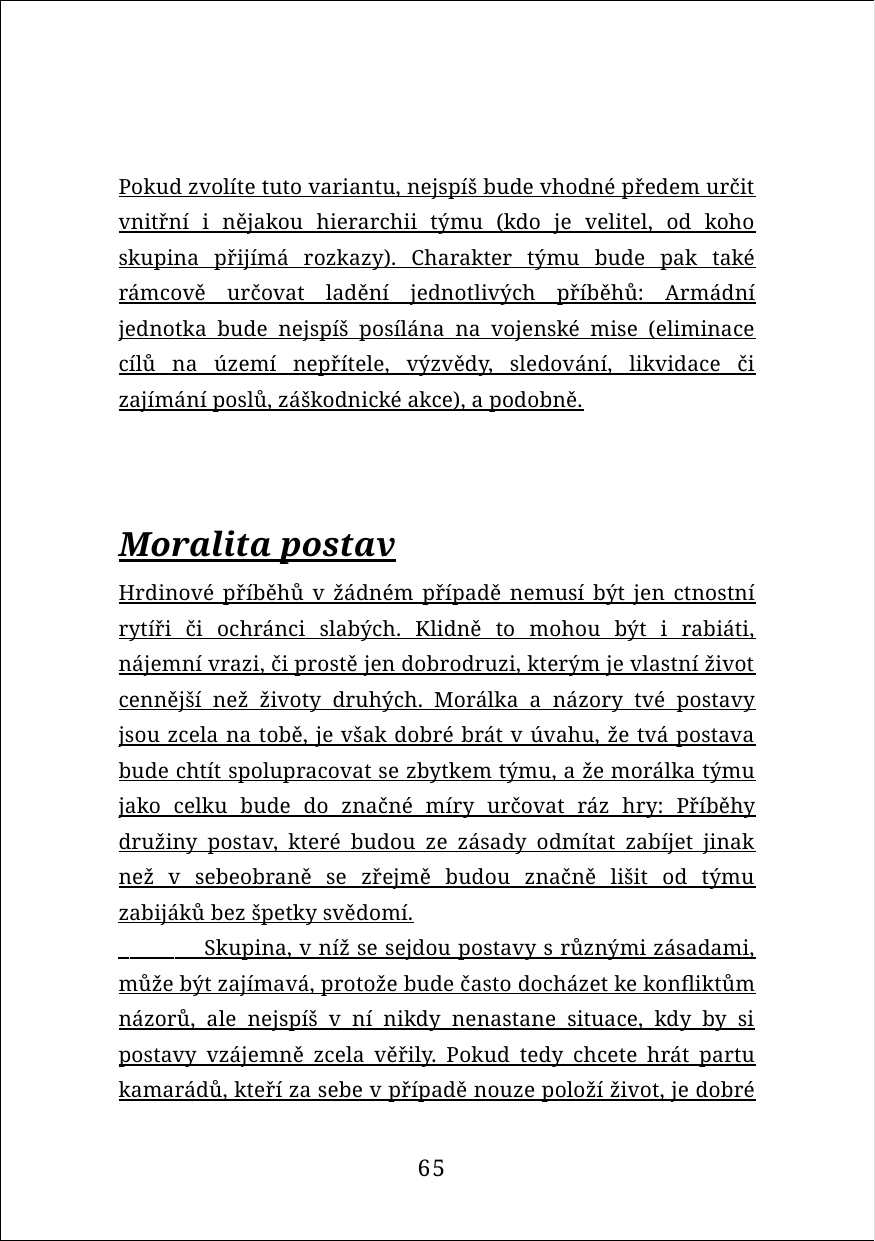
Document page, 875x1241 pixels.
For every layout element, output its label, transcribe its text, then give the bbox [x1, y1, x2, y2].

text může být zajímavá, protože bude často docházet ke konfliktům [118, 959, 756, 993]
text Pokud zvolíte tuto variantu, nejspíš bude vhodné předem určit [118, 172, 756, 196]
text kamarádů, kteří za sebe v případě nouze položí život, je dobré [118, 1066, 756, 1099]
text zabijáků bez špetky svědomí. Skupina, v níž se sejdou postavy s různými zásadami, [118, 887, 756, 957]
text rytíři či ochránci slabých. Klidně to mohou být i rabiáti, [118, 603, 756, 638]
text družiny postav, které budou ze zásady odmítat zabíjet jinak [118, 817, 756, 851]
text cennější než životy druhých. Morálka a názory tvé postavy [118, 674, 756, 709]
text než v sebeobraně se zřejmě budou značně lišit od týmu [118, 852, 756, 886]
text názorů, ale nejspíš v ní nikdy nenastane situace, kdy by si postavy vzájemně zcela věřily. Pokud tedy chcete hrát partu [118, 994, 756, 1064]
text cílů na území nepřítele, výzvědy, sledování, likvidace či [118, 339, 756, 373]
text bude chtít spolupracovat se zbytkem týmu, a že morálka týmu [118, 746, 756, 780]
text vnitřní i nějakou hierarchii týmu (kdo je velitel, od koho [118, 197, 756, 231]
text jednotka bude nejspíš posílána na vojenské mise (eliminace [118, 303, 756, 338]
text jako celku bude do značné míry určovat ráz hry: Příběhy [118, 781, 756, 815]
text skupina přijímá rozkazy). Charakter týmu bude pak také [118, 232, 756, 267]
text zajímání poslů, záškodnické akce), a podobně. [118, 374, 756, 413]
text rámcově určovat ladění jednotlivých příběhů: Armádní [118, 268, 756, 302]
text nájemní vrazi, či prostě jen dobrodruzi, kterým je vlastní život [118, 639, 756, 673]
text jsou zcela na tobě, je však dobré brát v úvahu, že tvá postava [118, 710, 756, 744]
text Hrdinové příběhů v žádném případě nemusí být jen ctnostní [118, 578, 756, 602]
subtitle Moralita postav [118, 521, 756, 566]
